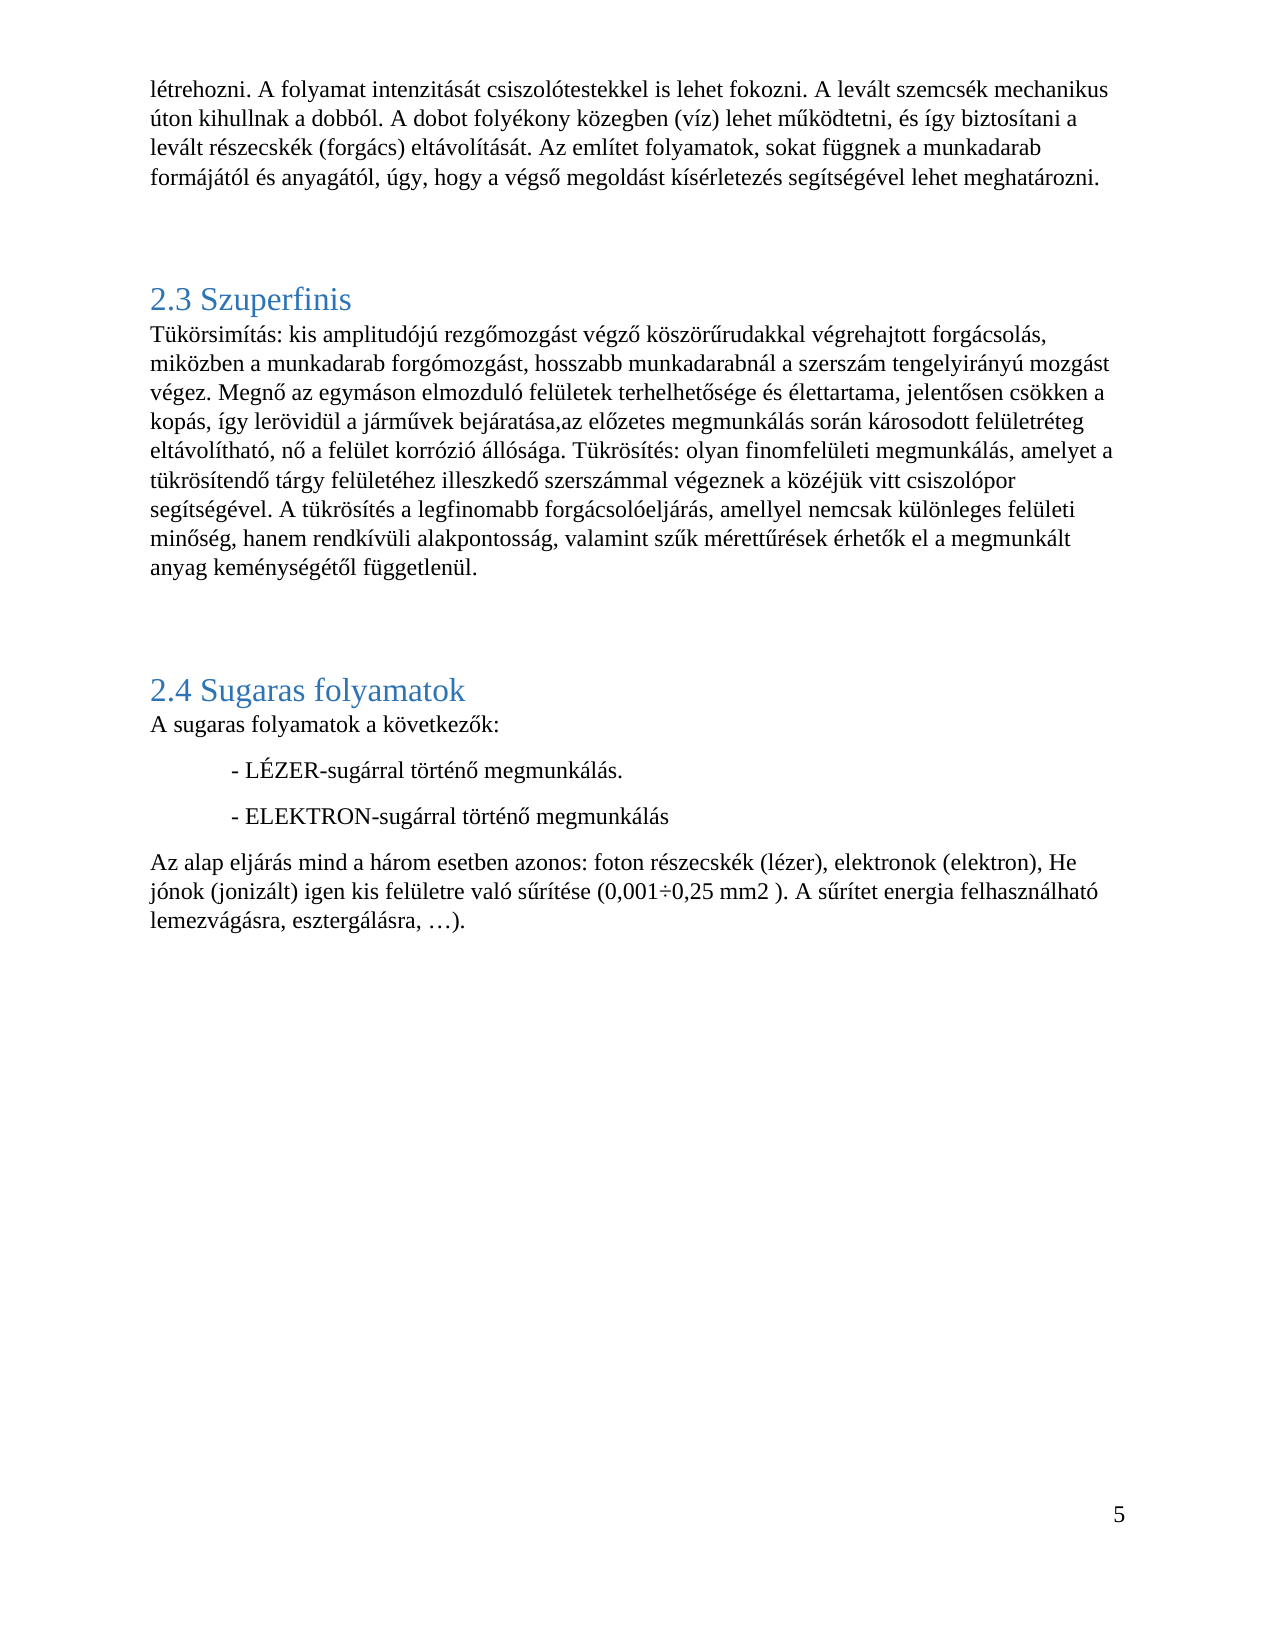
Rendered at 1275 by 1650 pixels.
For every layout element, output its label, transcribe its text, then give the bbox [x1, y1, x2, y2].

subtitle 2.3 Szuperfinis [150, 279, 1125, 317]
text Az alap eljárás mind a három esetben azonos: foton részecskék (lézer), elektronok (elektron), He jónok (jonizált) igen kis felületre való sűrítése (0,001÷0,25 mm2 ). A sűrítet energia felhasználható lemezvágásra, esztergálásra, …). [150, 848, 1125, 934]
text Tükörsimítás: kis amplitudójú rezgőmozgást végző köszörűrudakkal végrehajtott forgácsolás, miközben a munkadarab forgómozgást, hosszabb munkadarabnál a szerszám tengelyirányú mozgást végez. Megnő az egymáson elmozduló felületek terhelhetősége és élettartama, jelentősen csökken a kopás, így lerövidül a járművek bejáratása,az előzetes megmunkálás során károsodott felületréteg eltávolítható, nő a felület korrózió állósága. Tükrösítés: olyan finomfelületi megmunkálás, amelyet a tükrösítendő tárgy felületéhez illeszkedő szerszámmal végeznek a közéjük vitt csiszolópor segítségével. A tükrösítés a legfinomabb forgácsolóeljárás, amellyel nemcsak különleges felületi minőség, hanem rendkívüli alakpontosság, valamint szűk mérettűrések érhetők el a megmunkált anyag keménységétől függetlenül. [150, 320, 1125, 581]
text létrehozni. A folyamat intenzitását csiszolótestekkel is lehet fokozni. A levált szemcsék mechanikus úton kihullnak a dobból. A dobot folyékony közegben (víz) lehet működtetni, és így biztosítani a levált részecskék (forgács) eltávolítását. Az említet folyamatok, sokat függnek a munkadarab formájától és anyagától, úgy, hogy a végső megoldást kísérletezés segítségével lehet meghatározni. [150, 75, 1125, 190]
text - LÉZER-sugárral történő megmunkálás. [150, 756, 1125, 784]
text - ELEKTRON-sugárral történő megmunkálás [225, 802, 1125, 830]
subtitle 2.4 Sugaras folyamatok [150, 670, 1125, 708]
text A sugaras folyamatok a következők: [150, 710, 1125, 738]
